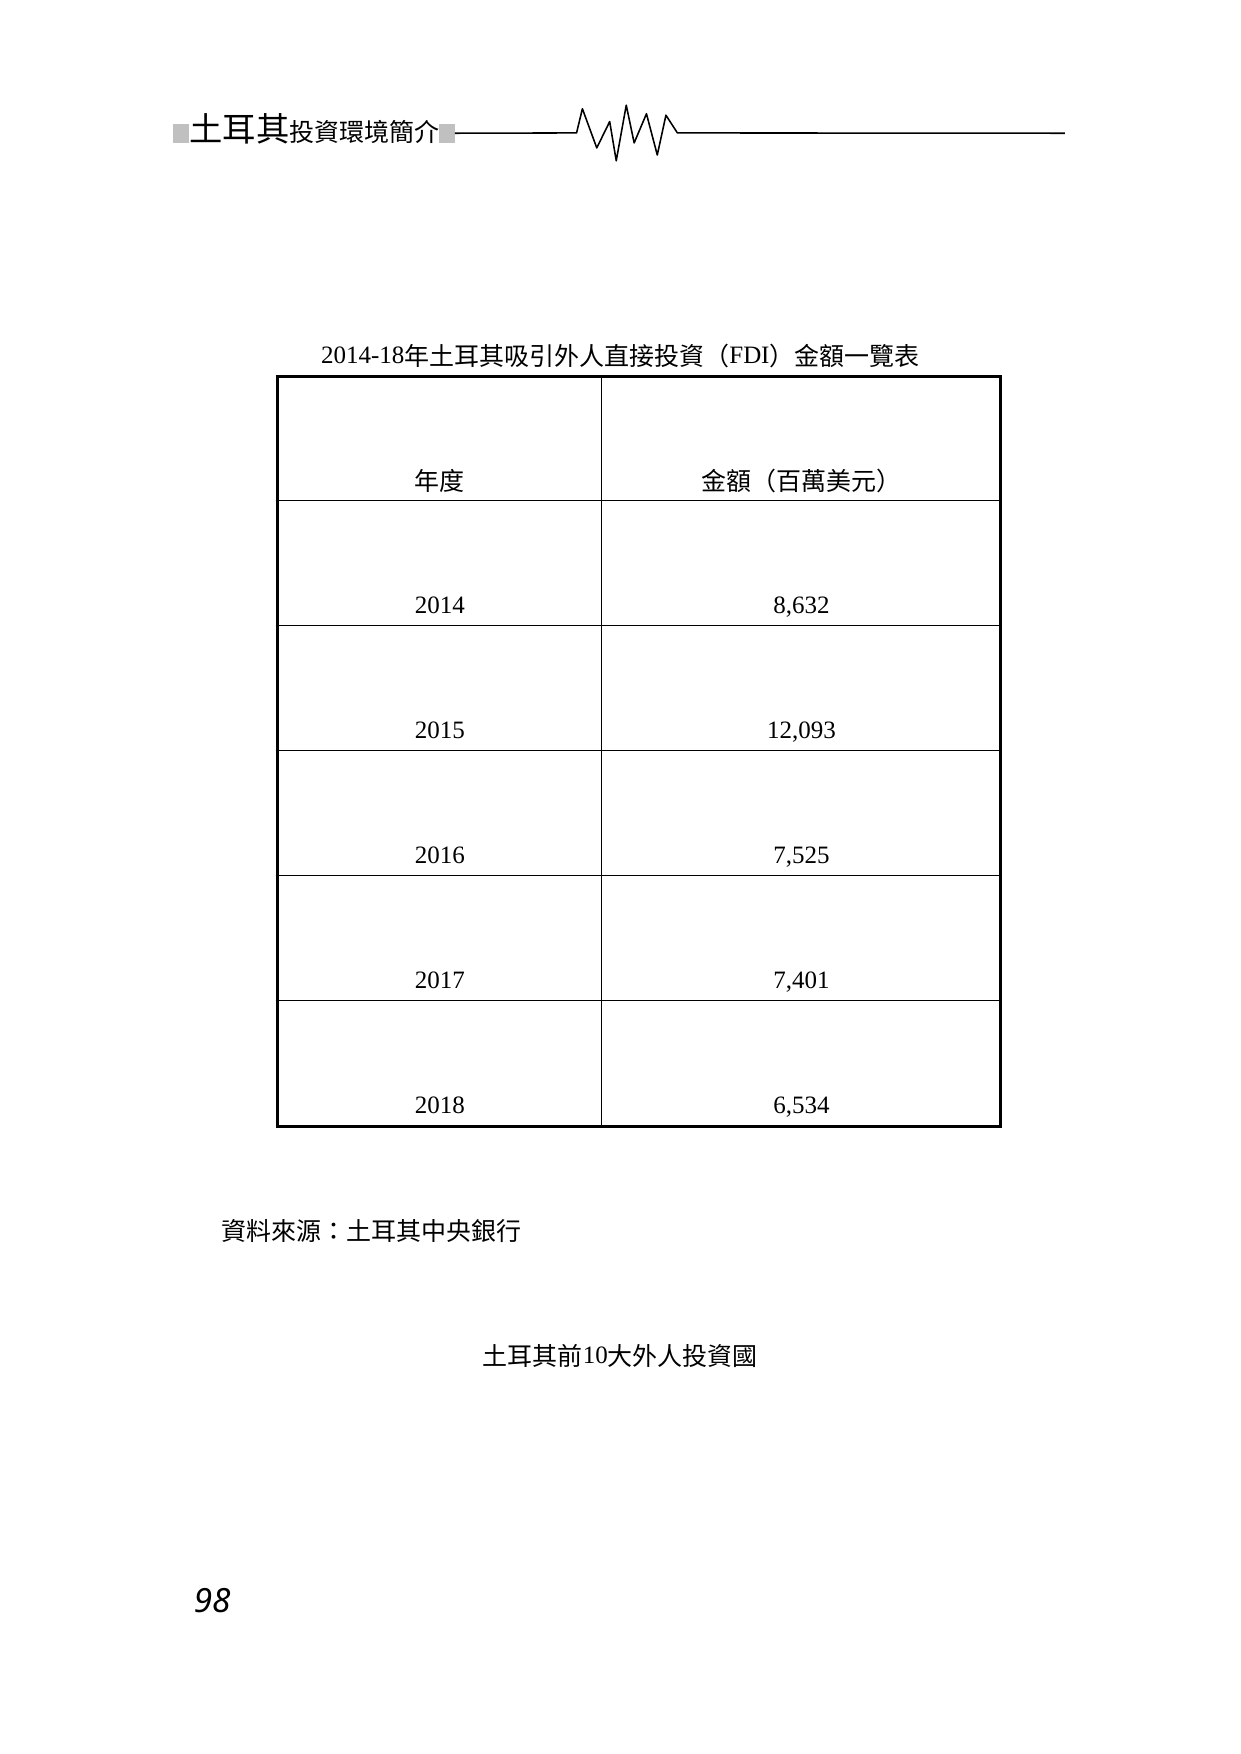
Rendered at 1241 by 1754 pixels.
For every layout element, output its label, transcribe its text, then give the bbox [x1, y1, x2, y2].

table_cell 7,525 [602, 751, 999, 875]
table_cell 2015 [279, 626, 601, 750]
table_cell 8,632 [602, 501, 999, 625]
table_cell 2017 [279, 876, 601, 1000]
table_header 金額（百萬美元） [602, 378, 999, 500]
table_cell 2014 [279, 501, 601, 625]
table_cell 2016 [279, 751, 601, 875]
table_cell 7,401 [602, 876, 999, 1000]
table_header 年度 [279, 378, 601, 500]
text 2014-18年土耳其吸引外人直接投資（FDI）金額一覽表 [177, 313, 1063, 375]
table_cell 6,534 [602, 1001, 999, 1125]
text 資料來源：土耳其中央銀行 [177, 1188, 1063, 1250]
table_cell 2018 [279, 1001, 601, 1125]
text 土耳其前10大外人投資國 [177, 1313, 1063, 1375]
table_cell 12,093 [602, 626, 999, 750]
